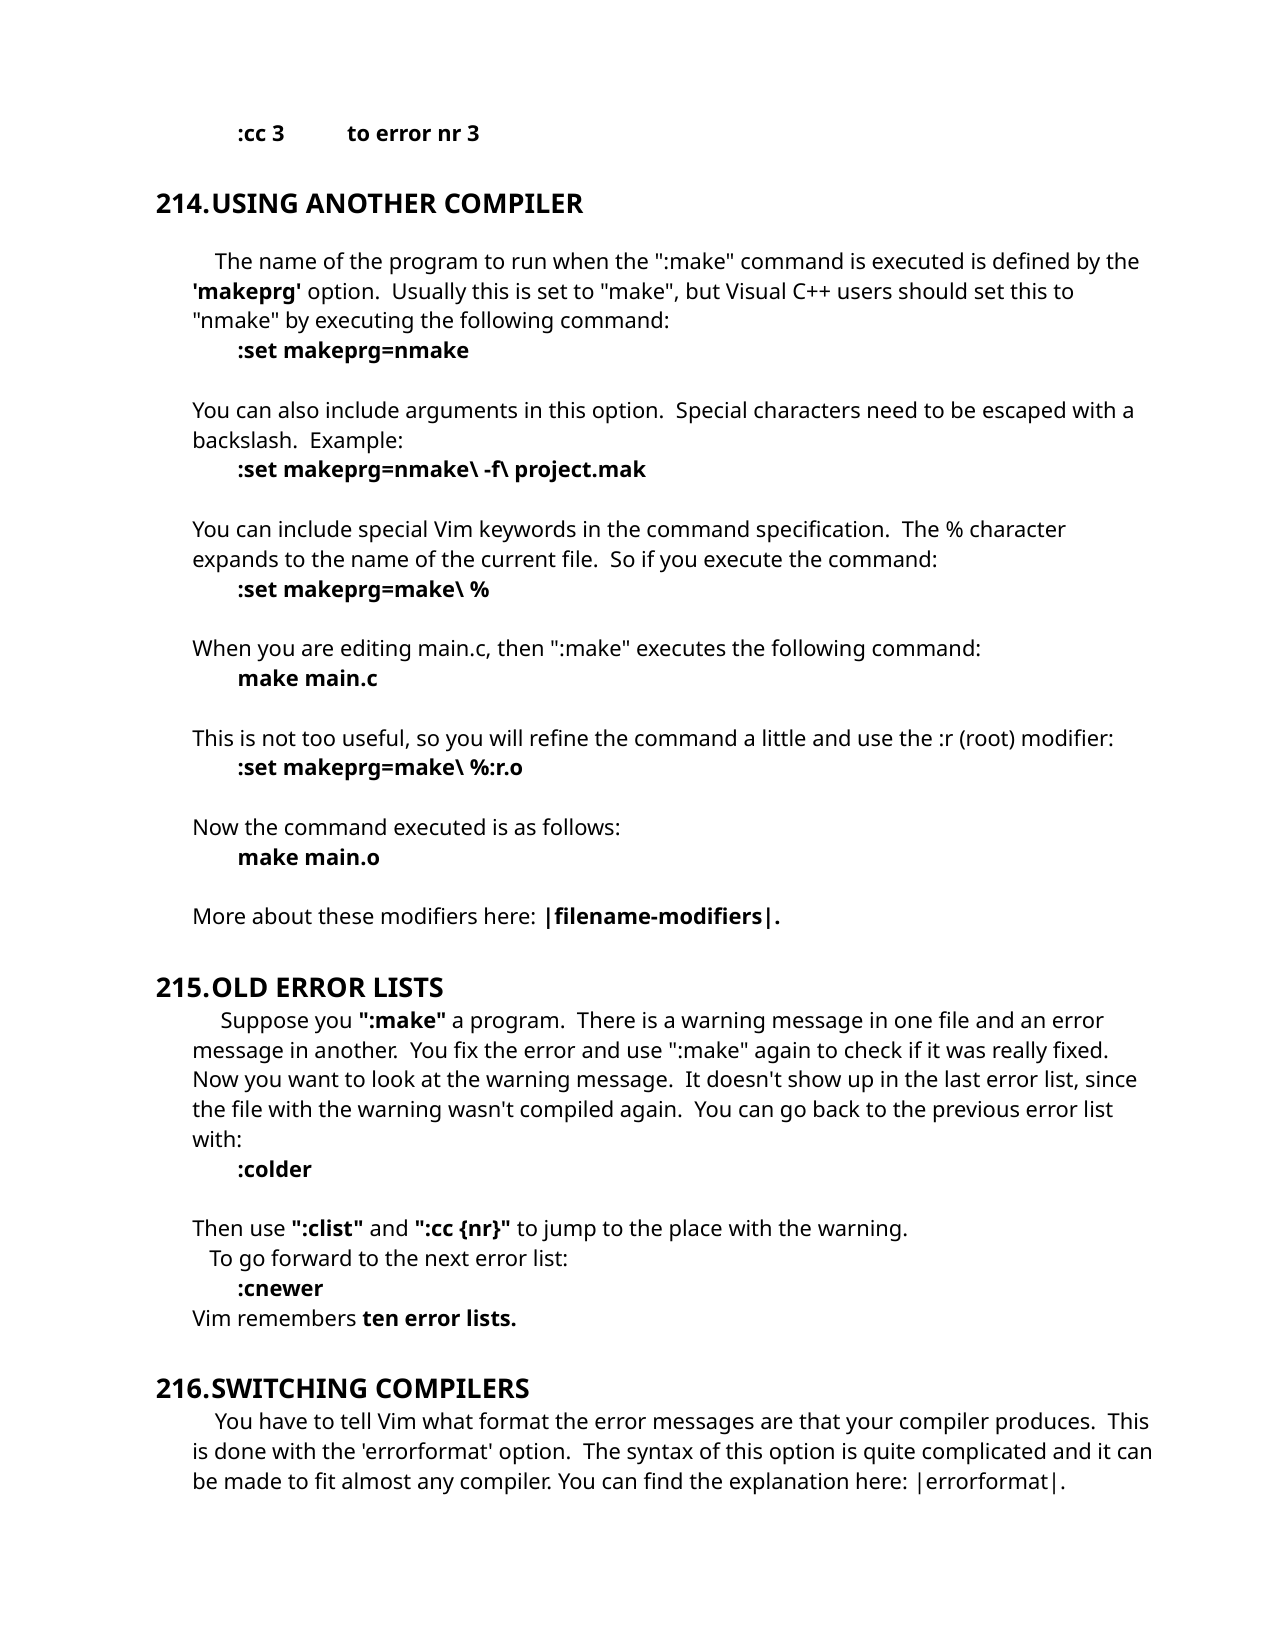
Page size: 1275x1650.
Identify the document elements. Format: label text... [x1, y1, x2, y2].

list :colder [154, 1154, 1157, 1184]
list More about these modifiers here: |filename-modifiers|. [154, 901, 1157, 931]
list Now the command executed is as follows: [154, 812, 1157, 842]
list You can also include arguments in this option. Special characters need to be escaped with a backslash. Example: [154, 395, 1157, 454]
list To go forward to the next error list: [154, 1243, 1157, 1273]
list :set makeprg=nmake\ -f\ project.mak [154, 454, 1157, 484]
list make main.o [154, 842, 1157, 872]
list :set makeprg=make\ %:r.o [154, 752, 1157, 782]
list The name of the program to run when the ":make" command is executed is defined by the 'makeprg' option. Usually this is set to "make", but Visual C++ users should set this to "nmake" by executing the following command: [154, 246, 1157, 335]
list You have to tell Vim what format the error messages are that your compiler produces. This is done with the 'errorformat' option. The syntax of this option is quite complicated and it can be made to fit almost any compiler. You can find the explanation here: |errorformat|. [154, 1406, 1157, 1496]
list Suppose you ":make" a program. There is a warning message in one file and an error message in another. You fix the error and use ":make" again to check if it was really fixed. Now you want to look at the warning message. It doesn't show up in the last error list, since the file with the warning wasn't compiled again. You can go back to the previous error list with: [154, 1005, 1157, 1154]
list :cc 3 to error nr 3 [154, 118, 1157, 148]
list SWITCHING COMPILERS [156, 1369, 1157, 1406]
list :set makeprg=nmake [154, 335, 1157, 365]
list You can include special Vim keywords in the command specification. The % character expands to the name of the current file. So if you execute the command: [154, 514, 1157, 574]
list Then use ":clist" and ":cc {nr}" to jump to the place with the warning. [154, 1213, 1157, 1243]
list :cnewer [154, 1273, 1157, 1303]
list When you are editing main.c, then ":make" executes the following command: [154, 633, 1157, 663]
list :set makeprg=make\ % [154, 574, 1157, 603]
list OLD ERROR LISTS [156, 968, 1157, 1005]
list make main.c [154, 663, 1157, 693]
list Vim remembers ten error lists. [154, 1303, 1157, 1333]
list This is not too useful, so you will refine the command a little and use the :r (root) modifier: [154, 723, 1157, 752]
list USING ANOTHER COMPILER [156, 185, 1157, 222]
